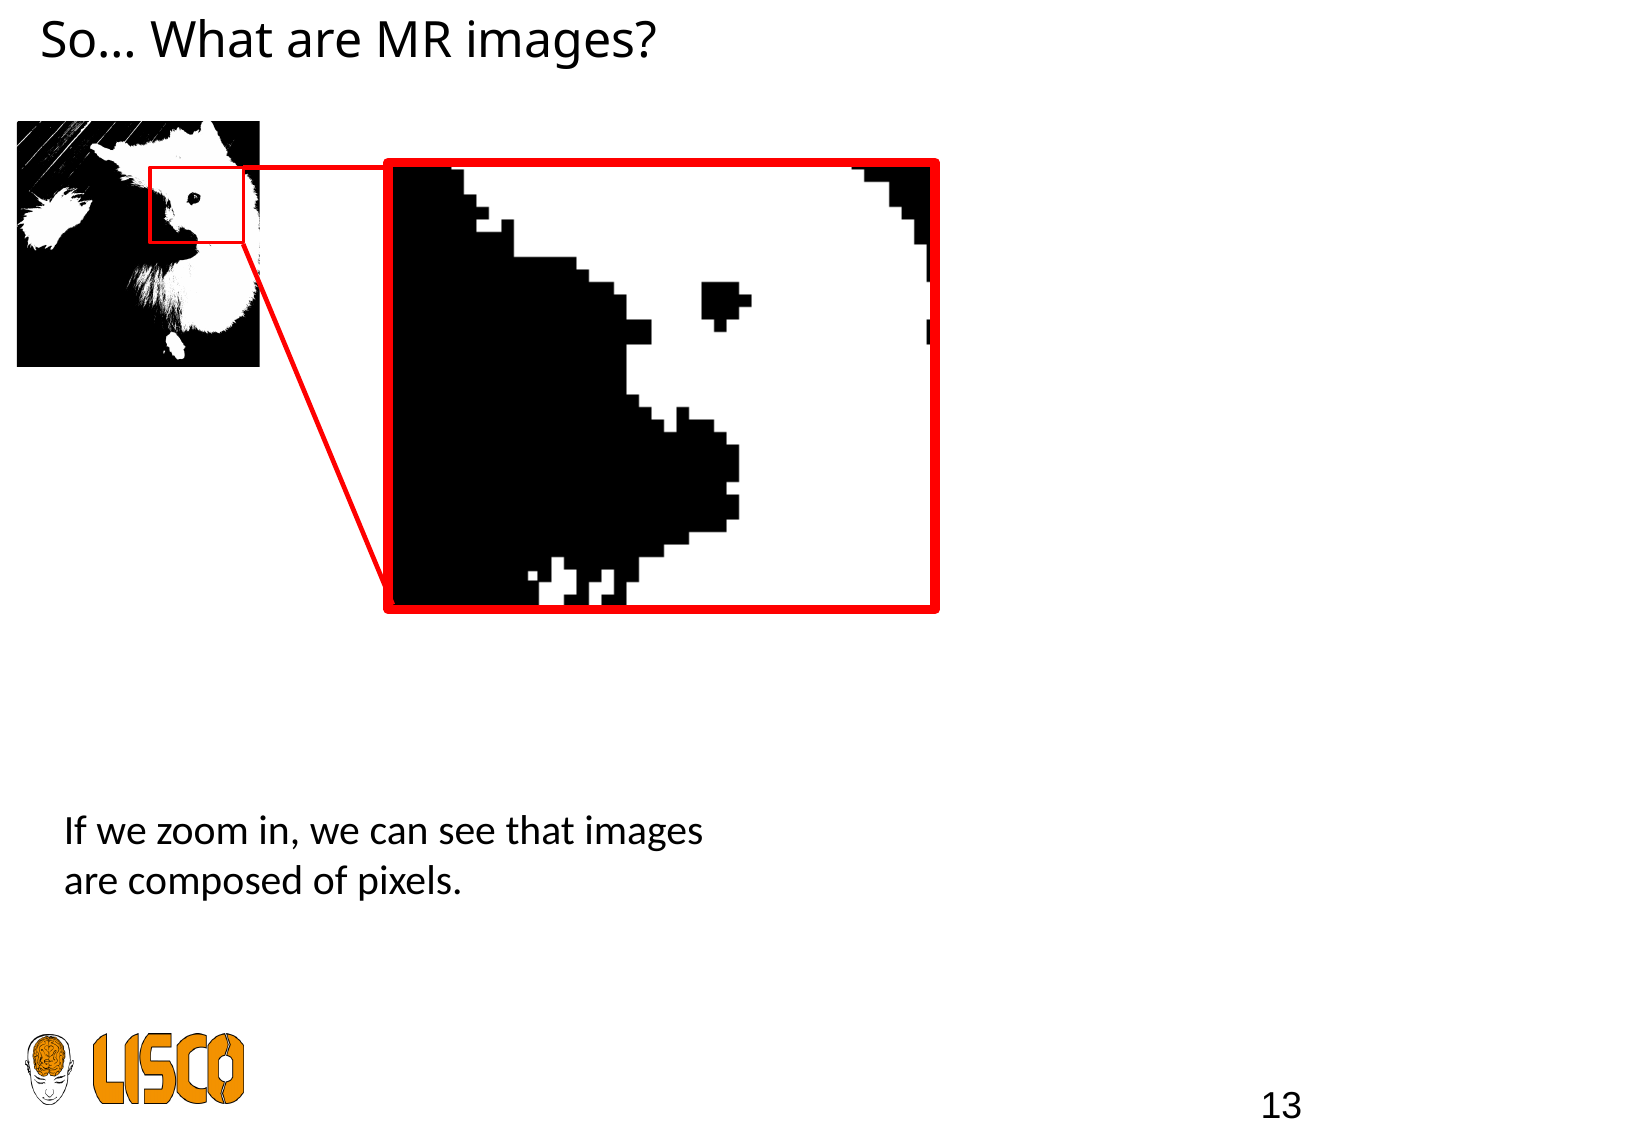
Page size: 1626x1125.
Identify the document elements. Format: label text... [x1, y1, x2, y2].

picture [245, 170, 260, 276]
text_box 1 [1246, 1073, 1623, 1112]
picture [25, 1034, 74, 1105]
picture [16, 121, 260, 367]
picture [392, 167, 931, 605]
picture [152, 169, 242, 241]
picture [93, 1033, 244, 1104]
text_box So… What are MR images? [25, 0, 1131, 121]
text_box If we zoom in, we can see that images are composed of pixels. [49, 796, 747, 938]
